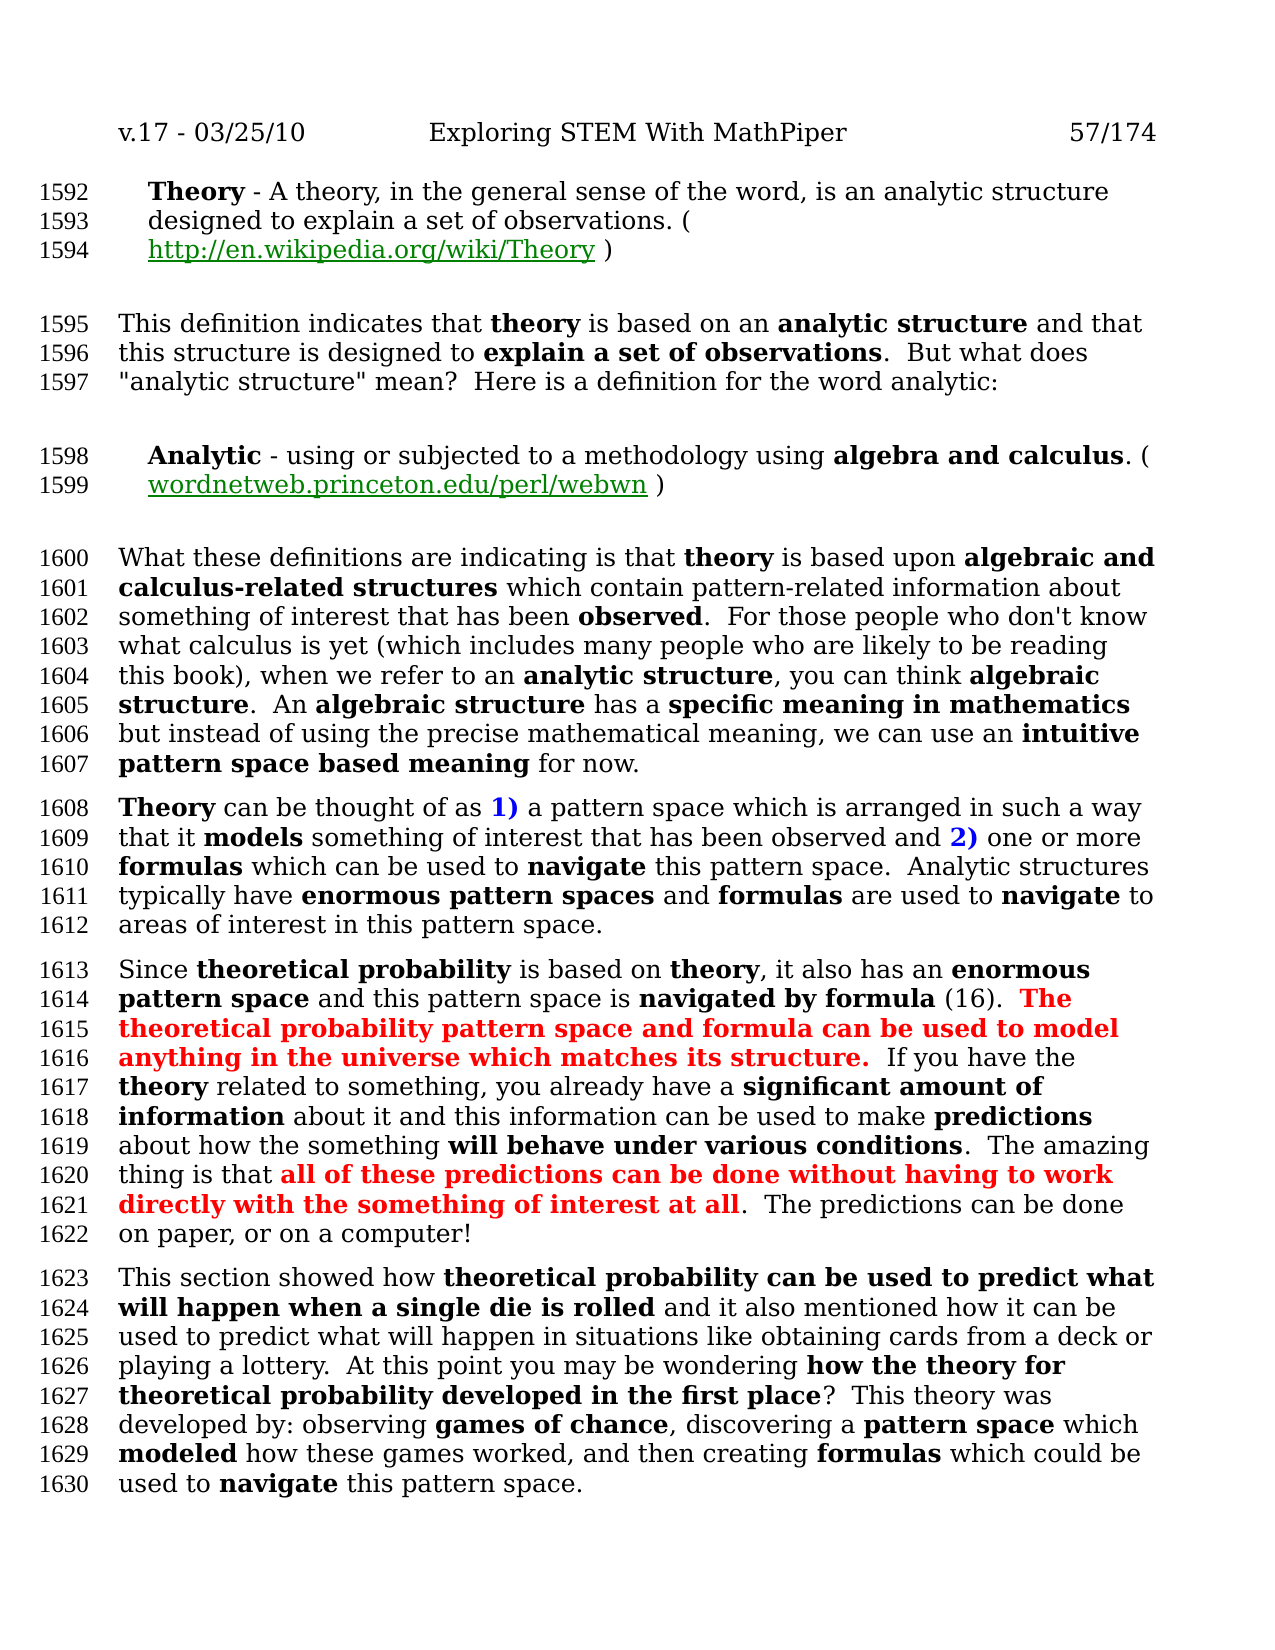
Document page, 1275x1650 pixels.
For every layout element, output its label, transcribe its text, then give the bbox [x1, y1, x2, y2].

text What these definitions are indicating is that theory is based upon algebraic and calculus-related structures which contain pattern-related information about something of interest that has been observed. For those people who don't know what calculus is yet (which includes many people who are likely to be reading this book), when we refer to an analytic structure, you can think algebraic structure. An algebraic structure has a specific meaning in mathematics but instead of using the precise mathematical meaning, we can use an intuitive pattern space based meaning for now. [118, 543, 1157, 778]
text Since theoretical probability is based on theory, it also has an enormous pattern space and this pattern space is navigated by formula (16). The theoretical probability pattern space and formula can be used to model anything in the universe which matches its structure. If you have the theory related to something, you already have a significant amount of information about it and this information can be used to make predictions about how the something will behave under various conditions. The amazing thing is that all of these predictions can be done without having to work directly with the something of interest at all. The predictions can be done on paper, or on a computer! [118, 955, 1157, 1248]
text Theory can be thought of as 1) a pattern space which is arranged in such a way that it models something of interest that has been observed and 2) one or more formulas which can be used to navigate this pattern space. Analytic structures typically have enormous pattern spaces and formulas are used to navigate to areas of interest in this pattern space. [118, 793, 1157, 940]
text This section showed how theoretical probability can be used to predict what will happen when a single die is rolled and it also mentioned how it can be used to predict what will happen in situations like obtaining cards from a deck or playing a lottery. At this point you may be wondering how the theory for theoretical probability developed in the first place? This theory was developed by: observing games of chance, discovering a pattern space which modeled how these games worked, and then creating formulas which could be used to navigate this pattern space. [118, 1263, 1157, 1498]
text This definition indicates that theory is based on an analytic structure and that this structure is designed to explain a set of observations. But what does "analytic structure" mean? Here is a definition for the word analytic: [118, 309, 1157, 397]
text Analytic - using or subjected to a methodology using algebra and calculus. ( wordnetweb.princeton.edu/perl/webwn ) [148, 441, 1157, 499]
text Theory - A theory, in the general sense of the word, is an analytic structure designed to explain a set of observations. ( http://en.wikipedia.org/wiki/Theory ) [148, 177, 1157, 264]
